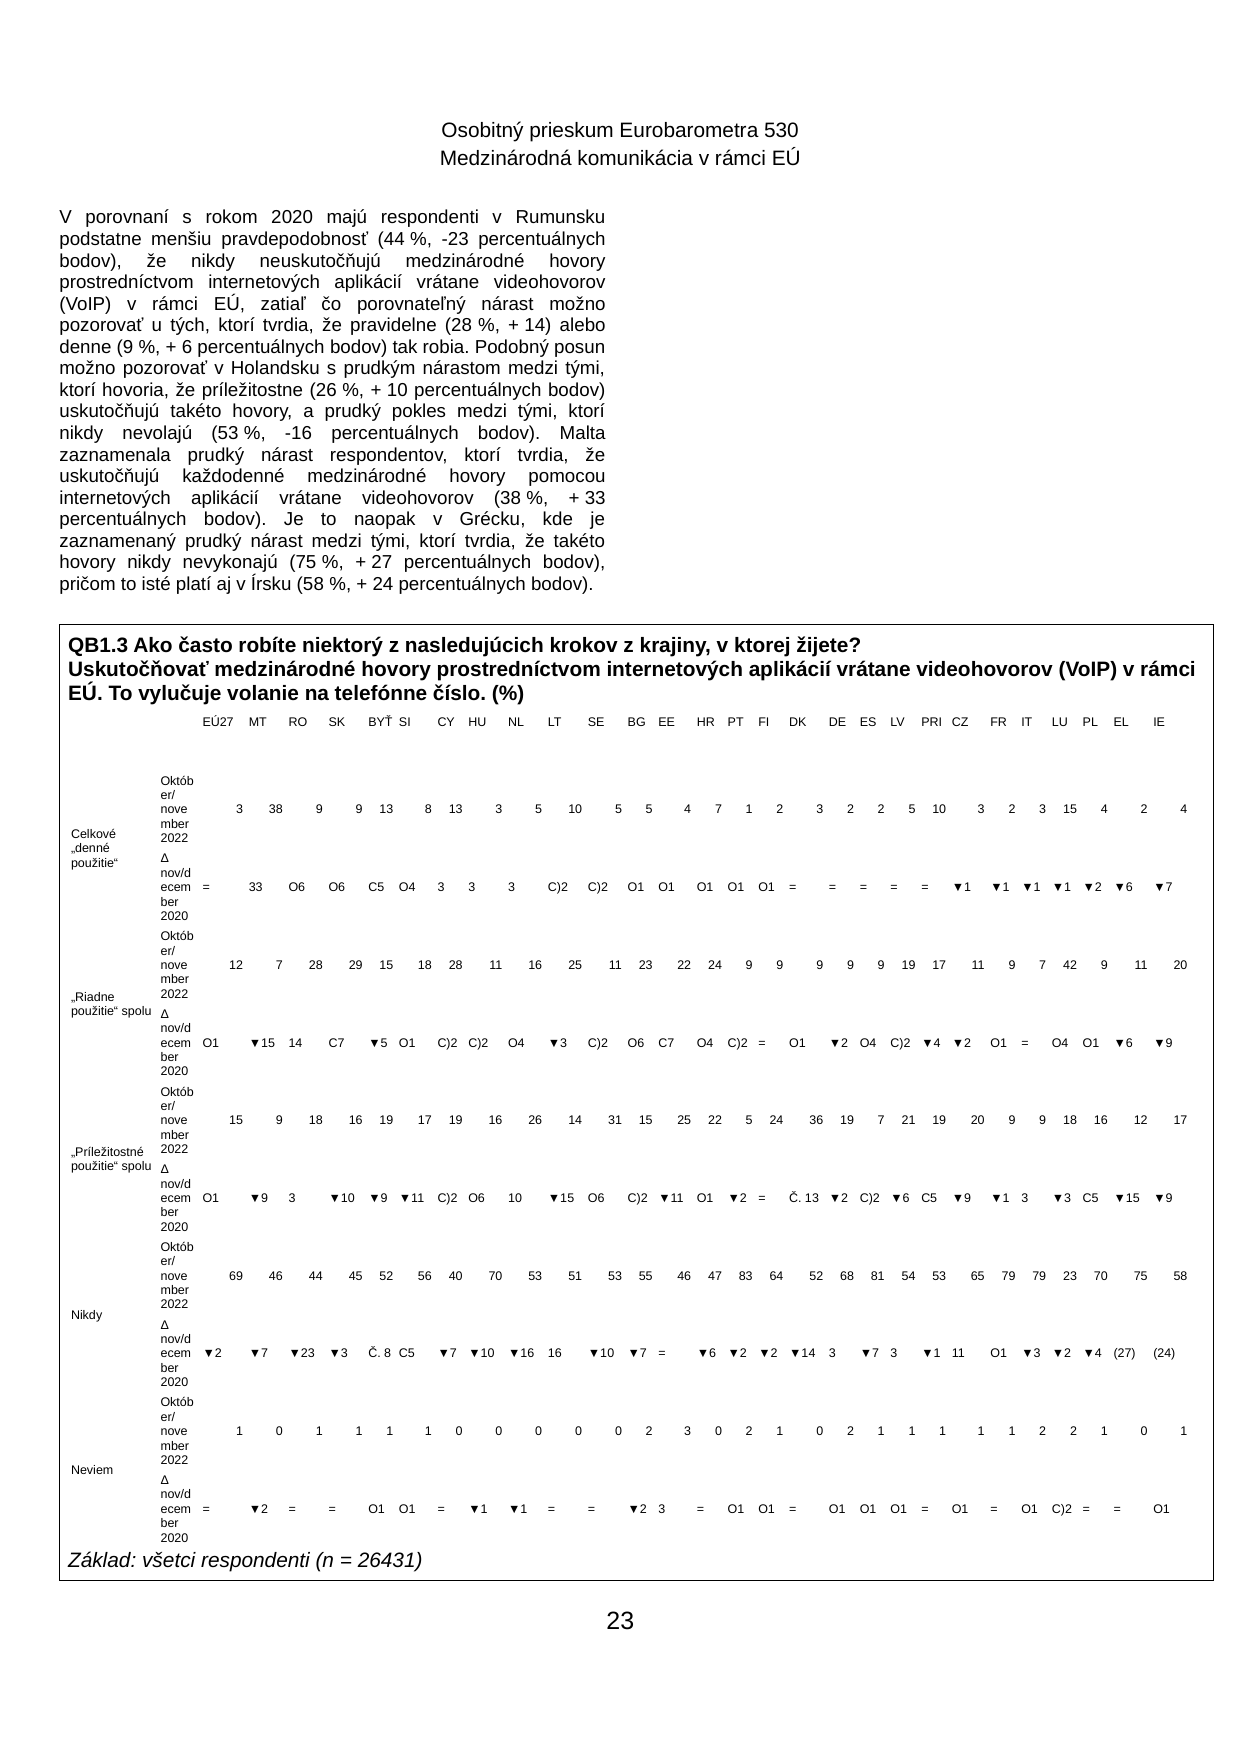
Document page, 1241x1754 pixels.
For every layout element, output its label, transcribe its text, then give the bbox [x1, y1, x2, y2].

table_cell = [786, 848, 826, 926]
table_cell 3 [199, 771, 246, 848]
table_cell [68, 738, 157, 771]
table_cell ▼9 [1150, 1159, 1190, 1237]
table_cell = [786, 1470, 826, 1548]
table_cell = [987, 1470, 1018, 1548]
table_header HR [694, 705, 724, 738]
table_cell ▼9 [246, 1159, 285, 1237]
table_cell 19 [887, 926, 918, 1004]
table_cell = [857, 848, 887, 926]
table_cell О1 [365, 1470, 396, 1548]
table_header RO [285, 705, 325, 738]
table_cell 23 [1049, 1237, 1079, 1314]
table_cell [396, 738, 434, 771]
table_cell 19 [434, 1081, 465, 1159]
table_cell О1 [655, 848, 694, 926]
table_cell [725, 738, 755, 771]
table_cell [887, 738, 918, 771]
table_cell [285, 738, 325, 771]
table_cell 11 [949, 1315, 987, 1392]
table_cell C)2 [434, 1004, 465, 1081]
table_cell С7 [655, 1004, 694, 1081]
table_cell [1110, 738, 1150, 771]
table_header PRI [918, 705, 949, 738]
table_header FI [755, 705, 786, 738]
table_cell = [1018, 1004, 1049, 1081]
table_cell 7 [246, 926, 285, 1004]
table_cell ▼15 [246, 1004, 285, 1081]
table_cell 20 [949, 1081, 987, 1159]
table_cell 22 [655, 926, 694, 1004]
table_cell 1 [199, 1392, 246, 1470]
table_cell 0 [786, 1392, 826, 1470]
table_cell 1 [285, 1392, 325, 1470]
table_cell = [285, 1470, 325, 1548]
table_cell C)2 [725, 1004, 755, 1081]
table_cell 10 [918, 771, 949, 848]
table_cell ▼2 [1049, 1315, 1079, 1392]
table_cell С5 [396, 1315, 434, 1392]
table_cell ▼2 [625, 1470, 655, 1548]
table_cell О1 [694, 1159, 724, 1237]
table_cell = [755, 1159, 786, 1237]
table_cell 5 [585, 771, 624, 848]
table_cell 9 [987, 926, 1018, 1004]
table_cell Október/november 2022 [158, 1081, 199, 1159]
table_cell ▼6 [1110, 1004, 1150, 1081]
table_header EL [1110, 705, 1150, 738]
table_cell О1 [199, 1004, 246, 1081]
table_cell О1 [396, 1004, 434, 1081]
table_cell 7 [1018, 926, 1049, 1004]
table_cell 8 [396, 771, 434, 848]
table_cell 29 [325, 926, 365, 1004]
table_cell 19 [918, 1081, 949, 1159]
table_cell C)2 [857, 1159, 887, 1237]
table_cell О6 [625, 1004, 655, 1081]
table_header NL [505, 705, 545, 738]
table_cell 0 [545, 1392, 585, 1470]
table_cell 5 [887, 771, 918, 848]
table_cell = [755, 1004, 786, 1081]
table_cell [949, 738, 987, 771]
table_cell ▼3 [1018, 1315, 1049, 1392]
table_cell 24 [694, 926, 724, 1004]
table_cell ▼4 [1080, 1315, 1110, 1392]
table_cell [755, 738, 786, 771]
table_cell = [887, 848, 918, 926]
table_cell 11 [585, 926, 624, 1004]
table_cell 9 [786, 926, 826, 1004]
table_cell 10 [545, 771, 585, 848]
table_cell 83 [725, 1237, 755, 1314]
table_cell [987, 738, 1018, 771]
table_cell О1 [887, 1470, 918, 1548]
table_cell Č. 8 [365, 1315, 396, 1392]
table_cell Δ nov/december 2020 [158, 1159, 199, 1237]
table_cell 56 [396, 1237, 434, 1314]
table_header LU [1049, 705, 1079, 738]
table_cell 3 [465, 848, 505, 926]
table_header SI [396, 705, 434, 738]
table_cell 1 [396, 1392, 434, 1470]
table_cell 18 [1049, 1081, 1079, 1159]
table_cell 17 [396, 1081, 434, 1159]
table_cell ▼2 [725, 1159, 755, 1237]
table_cell [325, 738, 365, 771]
table_cell 46 [655, 1237, 694, 1314]
table_cell ▼7 [1150, 848, 1190, 926]
table_cell 18 [396, 926, 434, 1004]
table_cell 0 [1110, 1392, 1150, 1470]
table_cell О4 [694, 1004, 724, 1081]
table_header [158, 705, 199, 738]
table_header IE [1150, 705, 1190, 738]
table_cell 26 [505, 1081, 545, 1159]
table_cell 1 [725, 771, 755, 848]
table_cell С5 [918, 1159, 949, 1237]
table_cell ▼9 [949, 1159, 987, 1237]
table_cell 3 [949, 771, 987, 848]
table_cell Celkové „denné použitie“ [68, 771, 157, 926]
table_cell = [655, 1315, 694, 1392]
table_cell 9 [1018, 1081, 1049, 1159]
table_cell Neviem [68, 1392, 157, 1548]
table_cell 0 [505, 1392, 545, 1470]
table_cell 3 [655, 1470, 694, 1548]
table_cell 25 [655, 1081, 694, 1159]
table_cell [625, 738, 655, 771]
table_cell [465, 738, 505, 771]
table_cell 9 [725, 926, 755, 1004]
table_cell 79 [987, 1237, 1018, 1314]
table_cell 20 [1150, 926, 1190, 1004]
table_cell 2 [625, 1392, 655, 1470]
table_cell „Riadne použitie“ spolu [68, 926, 157, 1081]
table_header EÚ27 [199, 705, 246, 738]
table_cell 9 [285, 771, 325, 848]
table_cell 54 [887, 1237, 918, 1314]
table_cell 2 [857, 771, 887, 848]
table_cell 2 [725, 1392, 755, 1470]
table_cell ▼3 [545, 1004, 585, 1081]
table_cell 1 [987, 1392, 1018, 1470]
table_cell ▼5 [365, 1004, 396, 1081]
table_cell О1 [857, 1470, 887, 1548]
table_cell ▼9 [365, 1159, 396, 1237]
table_cell 3 [655, 1392, 694, 1470]
table_cell ▼6 [887, 1159, 918, 1237]
table_cell 11 [1110, 926, 1150, 1004]
table_cell 40 [434, 1237, 465, 1314]
table_cell [1049, 738, 1079, 771]
table_cell 45 [325, 1237, 365, 1314]
table_cell 0 [694, 1392, 724, 1470]
table_header LT [545, 705, 585, 738]
table_cell [434, 738, 465, 771]
table_cell 55 [625, 1237, 655, 1314]
table_cell ▼23 [285, 1315, 325, 1392]
table_cell 13 [365, 771, 396, 848]
table_cell 3 [1018, 1159, 1049, 1237]
table_cell 3 [887, 1315, 918, 1392]
table_cell 23 [625, 926, 655, 1004]
table_cell = [585, 1470, 624, 1548]
table_cell ▼11 [396, 1159, 434, 1237]
table_cell C)2 [1049, 1470, 1079, 1548]
table_cell О1 [694, 848, 724, 926]
table_cell C)2 [585, 1004, 624, 1081]
table_cell 17 [1150, 1081, 1190, 1159]
table_cell = [826, 848, 857, 926]
table_cell ▼1 [1018, 848, 1049, 926]
table_cell 52 [786, 1237, 826, 1314]
table_cell 1 [887, 1392, 918, 1470]
text Uskutočňovať medzinárodné hovory prostredníctvom internetových aplikácií vrátane videohovorov (VoIP) v rámci EÚ. To vylučuje volanie na telefónne číslo. (%) [68, 657, 1204, 705]
table_cell = [918, 848, 949, 926]
table_cell 0 [434, 1392, 465, 1470]
table_cell ▼2 [199, 1315, 246, 1392]
table_cell О1 [725, 1470, 755, 1548]
table_cell ▼7 [246, 1315, 285, 1392]
table_cell 1 [918, 1392, 949, 1470]
table_cell [585, 738, 624, 771]
table_cell 11 [949, 926, 987, 1004]
table_cell ▼1 [987, 848, 1018, 926]
table_cell 12 [1110, 1081, 1150, 1159]
table_cell 16 [465, 1081, 505, 1159]
table_cell 64 [755, 1237, 786, 1314]
table_cell (24) [1150, 1315, 1190, 1392]
table_cell 9 [1080, 926, 1110, 1004]
table_cell 38 [246, 771, 285, 848]
table_cell 0 [246, 1392, 285, 1470]
table_cell ▼6 [1110, 848, 1150, 926]
table_header MT [246, 705, 285, 738]
table_cell 10 [505, 1159, 545, 1237]
table_cell О1 [1080, 1004, 1110, 1081]
table_cell C)2 [545, 848, 585, 926]
table_cell 51 [545, 1237, 585, 1314]
table_cell Október/november 2022 [158, 771, 199, 848]
table_cell 16 [325, 1081, 365, 1159]
table_cell О6 [585, 1159, 624, 1237]
table_cell 9 [755, 926, 786, 1004]
table_cell C)2 [887, 1004, 918, 1081]
table_cell (27) [1110, 1315, 1150, 1392]
table_cell 2 [1049, 1392, 1079, 1470]
table_cell 81 [857, 1237, 887, 1314]
table_cell О1 [826, 1470, 857, 1548]
table_cell [826, 738, 857, 771]
table_cell [246, 738, 285, 771]
table_cell ▼10 [325, 1159, 365, 1237]
table_cell Δ nov/december 2020 [158, 1470, 199, 1548]
table_cell О4 [396, 848, 434, 926]
table_header PT [725, 705, 755, 738]
table_cell 16 [505, 926, 545, 1004]
table_cell 21 [887, 1081, 918, 1159]
table_cell 1 [949, 1392, 987, 1470]
table_cell ▼14 [786, 1315, 826, 1392]
table_cell 15 [365, 926, 396, 1004]
table_cell ▼6 [694, 1315, 724, 1392]
table_cell ▼2 [725, 1315, 755, 1392]
table_cell Nikdy [68, 1237, 157, 1392]
table_cell 17 [918, 926, 949, 1004]
table_cell 53 [505, 1237, 545, 1314]
table_cell ▼1 [918, 1315, 949, 1392]
table_cell О1 [625, 848, 655, 926]
table_cell 47 [694, 1237, 724, 1314]
table_cell О6 [465, 1159, 505, 1237]
table_header FR [987, 705, 1018, 738]
table_cell О6 [325, 848, 365, 926]
table_cell 14 [545, 1081, 585, 1159]
table_cell 15 [1049, 771, 1079, 848]
table_cell 9 [826, 926, 857, 1004]
table_cell [655, 738, 694, 771]
table_cell ▼3 [325, 1315, 365, 1392]
table_header SE [585, 705, 624, 738]
table_cell 1 [755, 1392, 786, 1470]
table_cell „Príležitostné použitie“ spolu [68, 1081, 157, 1237]
table_cell 4 [1080, 771, 1110, 848]
table_cell ▼2 [949, 1004, 987, 1081]
table_header EE [655, 705, 694, 738]
table_cell ▼2 [246, 1470, 285, 1548]
table_cell 13 [434, 771, 465, 848]
table_cell = [545, 1470, 585, 1548]
table_header CZ [949, 705, 987, 738]
table_cell 2 [987, 771, 1018, 848]
table_cell ▼11 [655, 1159, 694, 1237]
table_cell 24 [755, 1081, 786, 1159]
table_cell ▼15 [545, 1159, 585, 1237]
text Základ: všetci respondenti (n = 26431) [68, 1548, 1204, 1572]
table_cell ▼1 [1049, 848, 1079, 926]
table_cell О1 [949, 1470, 987, 1548]
table_cell ▼7 [625, 1315, 655, 1392]
table_cell Č. 13 [786, 1159, 826, 1237]
table_cell 28 [434, 926, 465, 1004]
table_cell 69 [199, 1237, 246, 1314]
table_cell = [1080, 1470, 1110, 1548]
table_cell 68 [826, 1237, 857, 1314]
table_cell Δ nov/december 2020 [158, 848, 199, 926]
table_cell 16 [545, 1315, 585, 1392]
table_cell О4 [1049, 1004, 1079, 1081]
table_cell 9 [987, 1081, 1018, 1159]
table_cell = [434, 1470, 465, 1548]
table_header PL [1080, 705, 1110, 738]
table_cell Δ nov/december 2020 [158, 1004, 199, 1081]
table_cell [505, 738, 545, 771]
table_cell О1 [755, 848, 786, 926]
table_cell ▼4 [918, 1004, 949, 1081]
table_cell 44 [285, 1237, 325, 1314]
table_cell [1150, 738, 1190, 771]
table_cell 22 [694, 1081, 724, 1159]
table_cell 1 [857, 1392, 887, 1470]
table_cell 4 [655, 771, 694, 848]
table_cell 70 [1080, 1237, 1110, 1314]
table_cell C)2 [625, 1159, 655, 1237]
table_cell 1 [365, 1392, 396, 1470]
table_header IT [1018, 705, 1049, 738]
table_cell 52 [365, 1237, 396, 1314]
table_cell = [918, 1470, 949, 1548]
table_header BG [625, 705, 655, 738]
table_cell 70 [465, 1237, 505, 1314]
table_cell 65 [949, 1237, 987, 1314]
table_cell 3 [465, 771, 505, 848]
table_cell ▼7 [434, 1315, 465, 1392]
table_cell 15 [625, 1081, 655, 1159]
table_cell 4 [1150, 771, 1190, 848]
table_cell Δ nov/december 2020 [158, 1315, 199, 1392]
table_cell 1 [1150, 1392, 1190, 1470]
table_cell [545, 738, 585, 771]
table_cell 5 [625, 771, 655, 848]
table_cell 1 [1080, 1392, 1110, 1470]
table_cell ▼7 [857, 1315, 887, 1392]
table_cell 2 [1018, 1392, 1049, 1470]
table_cell [1080, 738, 1110, 771]
table_cell ▼2 [755, 1315, 786, 1392]
table_cell О1 [396, 1470, 434, 1548]
table_cell О1 [1018, 1470, 1049, 1548]
table_cell ▼10 [465, 1315, 505, 1392]
table_cell 18 [285, 1081, 325, 1159]
table_cell = [199, 1470, 246, 1548]
table_cell О4 [857, 1004, 887, 1081]
table_cell 28 [285, 926, 325, 1004]
table_cell [694, 738, 724, 771]
table_cell 5 [725, 1081, 755, 1159]
table_header LV [887, 705, 918, 738]
table_cell 46 [246, 1237, 285, 1314]
table_cell = [199, 848, 246, 926]
table_cell 3 [786, 771, 826, 848]
table_header BYŤ [365, 705, 396, 738]
table_cell ▼15 [1110, 1159, 1150, 1237]
table_cell 5 [505, 771, 545, 848]
table_cell 9 [246, 1081, 285, 1159]
table_cell ▼9 [1150, 1004, 1190, 1081]
table_cell О1 [987, 1004, 1018, 1081]
table_cell 53 [918, 1237, 949, 1314]
table_cell ▼2 [1080, 848, 1110, 926]
table_cell О6 [285, 848, 325, 926]
table_cell 12 [199, 926, 246, 1004]
table_cell ▼1 [505, 1470, 545, 1548]
table_cell 3 [1018, 771, 1049, 848]
table_cell 2 [755, 771, 786, 848]
table_cell 33 [246, 848, 285, 926]
table_cell 31 [585, 1081, 624, 1159]
table_cell C)2 [585, 848, 624, 926]
table_cell ▼1 [949, 848, 987, 926]
table_cell = [694, 1470, 724, 1548]
table_cell ▼2 [826, 1004, 857, 1081]
table_header DE [826, 705, 857, 738]
table_cell О1 [755, 1470, 786, 1548]
table_cell С7 [325, 1004, 365, 1081]
text V porovnaní s rokom 2020 majú respondenti v Rumunsku podstatne menšiu pravdepodobnosť (44 %, -23 percentuálnych bodov), že nikdy neuskutočňujú medzinárodné hovory prostredníctvom internetových aplikácií vrátane videohovorov (VoIP) v rámci EÚ, zatiaľ čo porovnateľný nárast možno pozorovať u tých, ktorí tvrdia, že pravidelne (28 %, + 14) alebo denne (9 %, + 6 percentuálnych bodov) tak robia. Podobný posun možno pozorovať v Holandsku s prudkým nárastom medzi tými, ktorí hovoria, že príležitostne (26 %, + 10 percentuálnych bodov) uskutočňujú takéto hovory, a prudký pokles medzi tými, ktorí nikdy nevolajú (53 %, -16 percentuálnych bodov). Malta zaznamenala prudký nárast respondentov, ktorí tvrdia, že uskutočňujú každodenné medzinárodné hovory pomocou internetových aplikácií vrátane videohovorov (38 %, + 33 percentuálnych bodov). Je to naopak v Grécku, kde je zaznamenaný prudký nárast medzi tými, ktorí tvrdia, že takéto hovory nikdy nevykonajú (75 %, + 27 percentuálnych bodov), pričom to isté platí aj v Írsku (58 %, + 24 percentuálnych bodov). [59, 206, 605, 594]
table_cell 58 [1150, 1237, 1190, 1314]
table_cell 14 [285, 1004, 325, 1081]
table_cell = [1110, 1470, 1150, 1548]
table_cell 2 [826, 1392, 857, 1470]
table_cell 3 [285, 1159, 325, 1237]
table_cell 3 [434, 848, 465, 926]
table_cell О1 [987, 1315, 1018, 1392]
table_cell 0 [585, 1392, 624, 1470]
table_cell 9 [857, 926, 887, 1004]
table_cell [365, 738, 396, 771]
table_header CY [434, 705, 465, 738]
table_cell 53 [585, 1237, 624, 1314]
table_cell О1 [199, 1159, 246, 1237]
table_cell 11 [465, 926, 505, 1004]
table_cell = [325, 1470, 365, 1548]
table_cell [1018, 738, 1049, 771]
table_cell 19 [365, 1081, 396, 1159]
table_cell С5 [365, 848, 396, 926]
table_cell [199, 738, 246, 771]
table_cell ▼3 [1049, 1159, 1079, 1237]
table_cell [918, 738, 949, 771]
table_header DK [786, 705, 826, 738]
table_cell [786, 738, 826, 771]
table_cell 3 [826, 1315, 857, 1392]
table_cell 2 [826, 771, 857, 848]
table_cell C)2 [434, 1159, 465, 1237]
table_cell Október/november 2022 [158, 1237, 199, 1314]
table_cell С5 [1080, 1159, 1110, 1237]
table_cell 36 [786, 1081, 826, 1159]
table_cell C)2 [465, 1004, 505, 1081]
table_cell О1 [1150, 1470, 1190, 1548]
table_cell ▼10 [585, 1315, 624, 1392]
table_cell 19 [826, 1081, 857, 1159]
table_cell 3 [505, 848, 545, 926]
table_cell 9 [325, 771, 365, 848]
table_header SK [325, 705, 365, 738]
table_cell Október/november 2022 [158, 1392, 199, 1470]
table_cell [857, 738, 887, 771]
table_cell 42 [1049, 926, 1079, 1004]
table_cell 7 [857, 1081, 887, 1159]
table_cell 75 [1110, 1237, 1150, 1314]
table_cell 25 [545, 926, 585, 1004]
table_cell 16 [1080, 1081, 1110, 1159]
table_cell О1 [725, 848, 755, 926]
text QB1.3 Ako často robíte niektorý z nasledujúcich krokov z krajiny, v ktorej žijete? [68, 633, 1204, 657]
table_header [68, 705, 157, 738]
table_cell Október/november 2022 [158, 926, 199, 1004]
table_header HU [465, 705, 505, 738]
table_cell 79 [1018, 1237, 1049, 1314]
table_cell О4 [505, 1004, 545, 1081]
table_cell 7 [694, 771, 724, 848]
table_cell О1 [786, 1004, 826, 1081]
table_cell 2 [1110, 771, 1150, 848]
table_header ES [857, 705, 887, 738]
table_cell [158, 738, 199, 771]
table_cell 1 [325, 1392, 365, 1470]
table_cell 0 [465, 1392, 505, 1470]
table_cell ▼1 [987, 1159, 1018, 1237]
table_cell ▼16 [505, 1315, 545, 1392]
table_cell 15 [199, 1081, 246, 1159]
table_cell ▼1 [465, 1470, 505, 1548]
table_cell ▼2 [826, 1159, 857, 1237]
